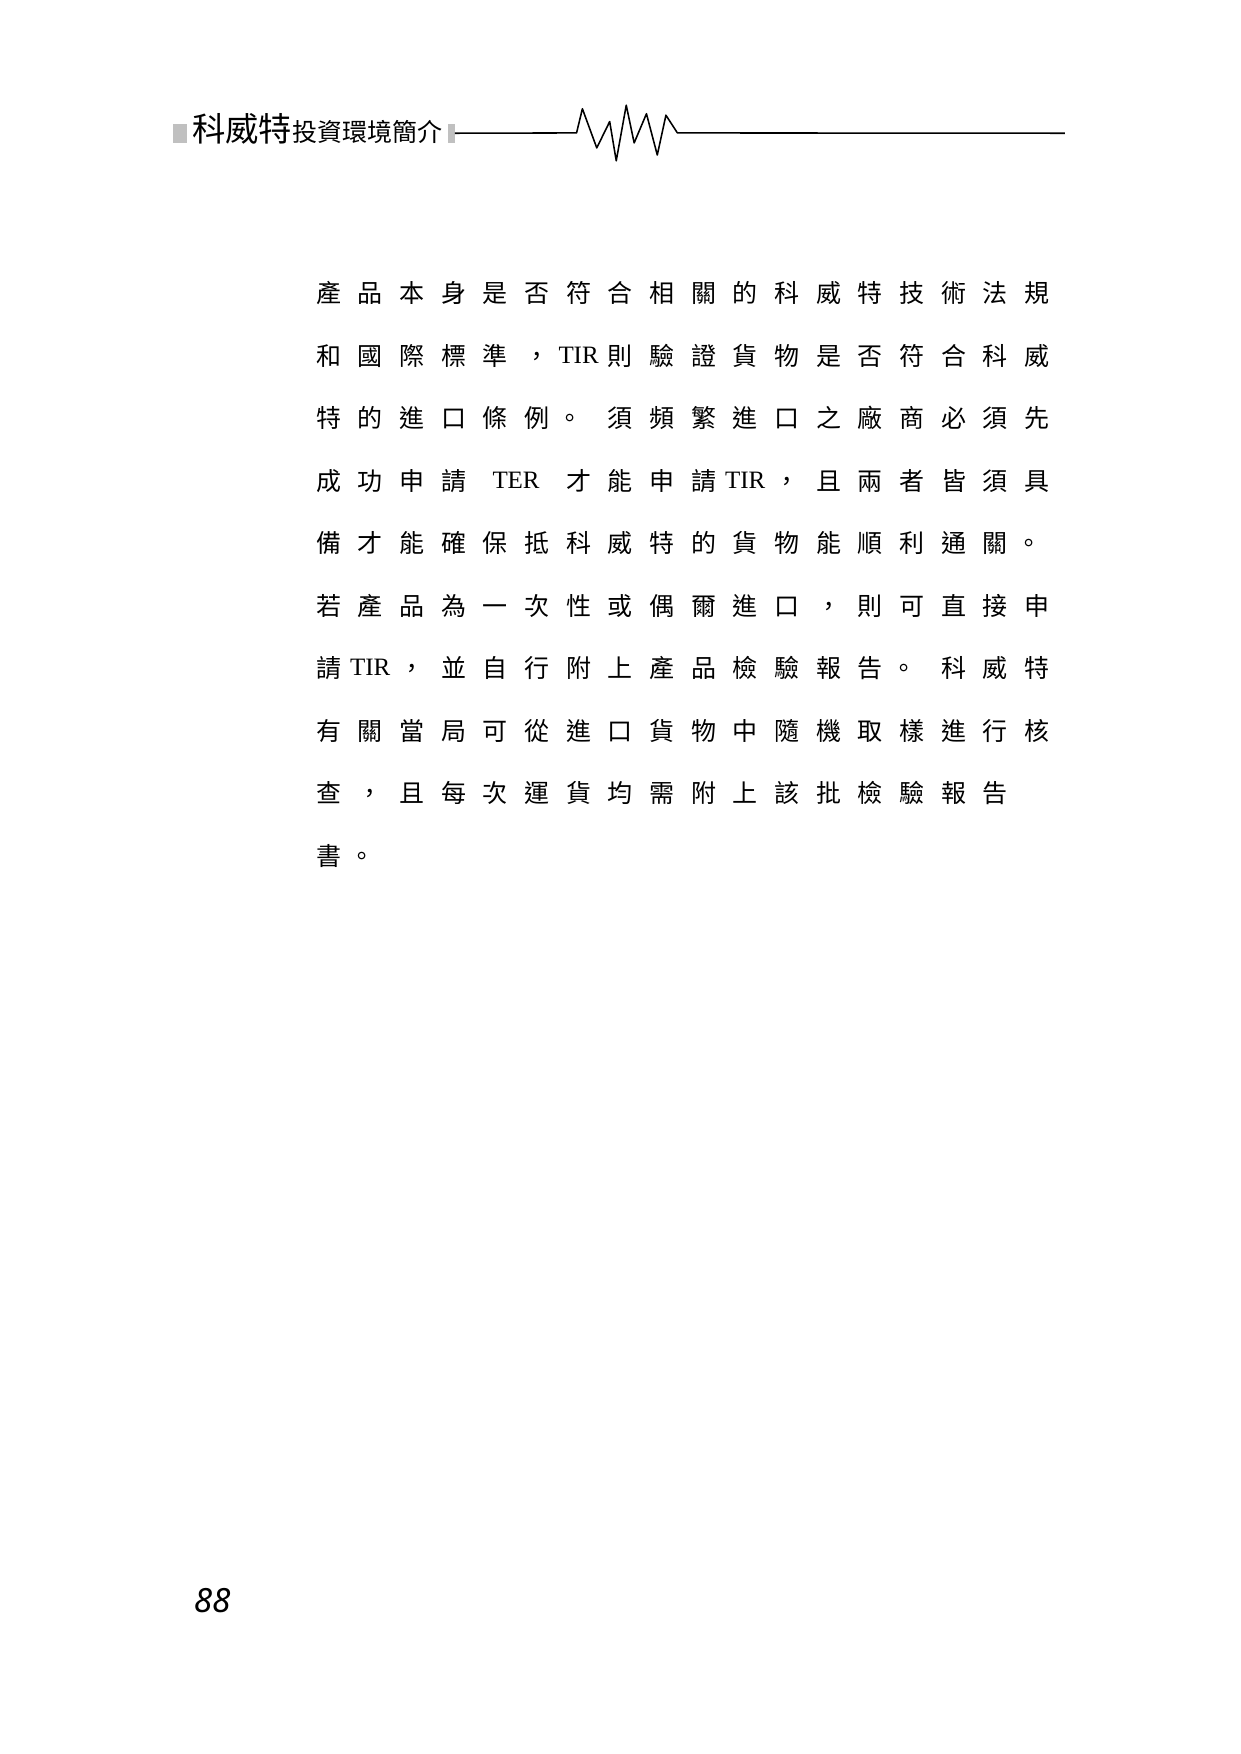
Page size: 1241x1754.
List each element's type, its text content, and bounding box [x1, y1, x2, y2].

text 產品本身是否符合相關的科威特技術法規和國際標準，TIR則驗證貨物是否符合科威特的進口條例。須頻繁進口之廠商必須先成功申請TER才能申請TIR，且兩者皆須具備才能確保抵科威特的貨物能順利通關。若產品為一次性或偶爾進口，則可直接申請TIR，並自行附上產品檢驗報告。科威特有關當局可從進口貨物中隨機取樣進行核查，且每次運貨均需附上該批檢驗報告書。 [281, 250, 1058, 875]
